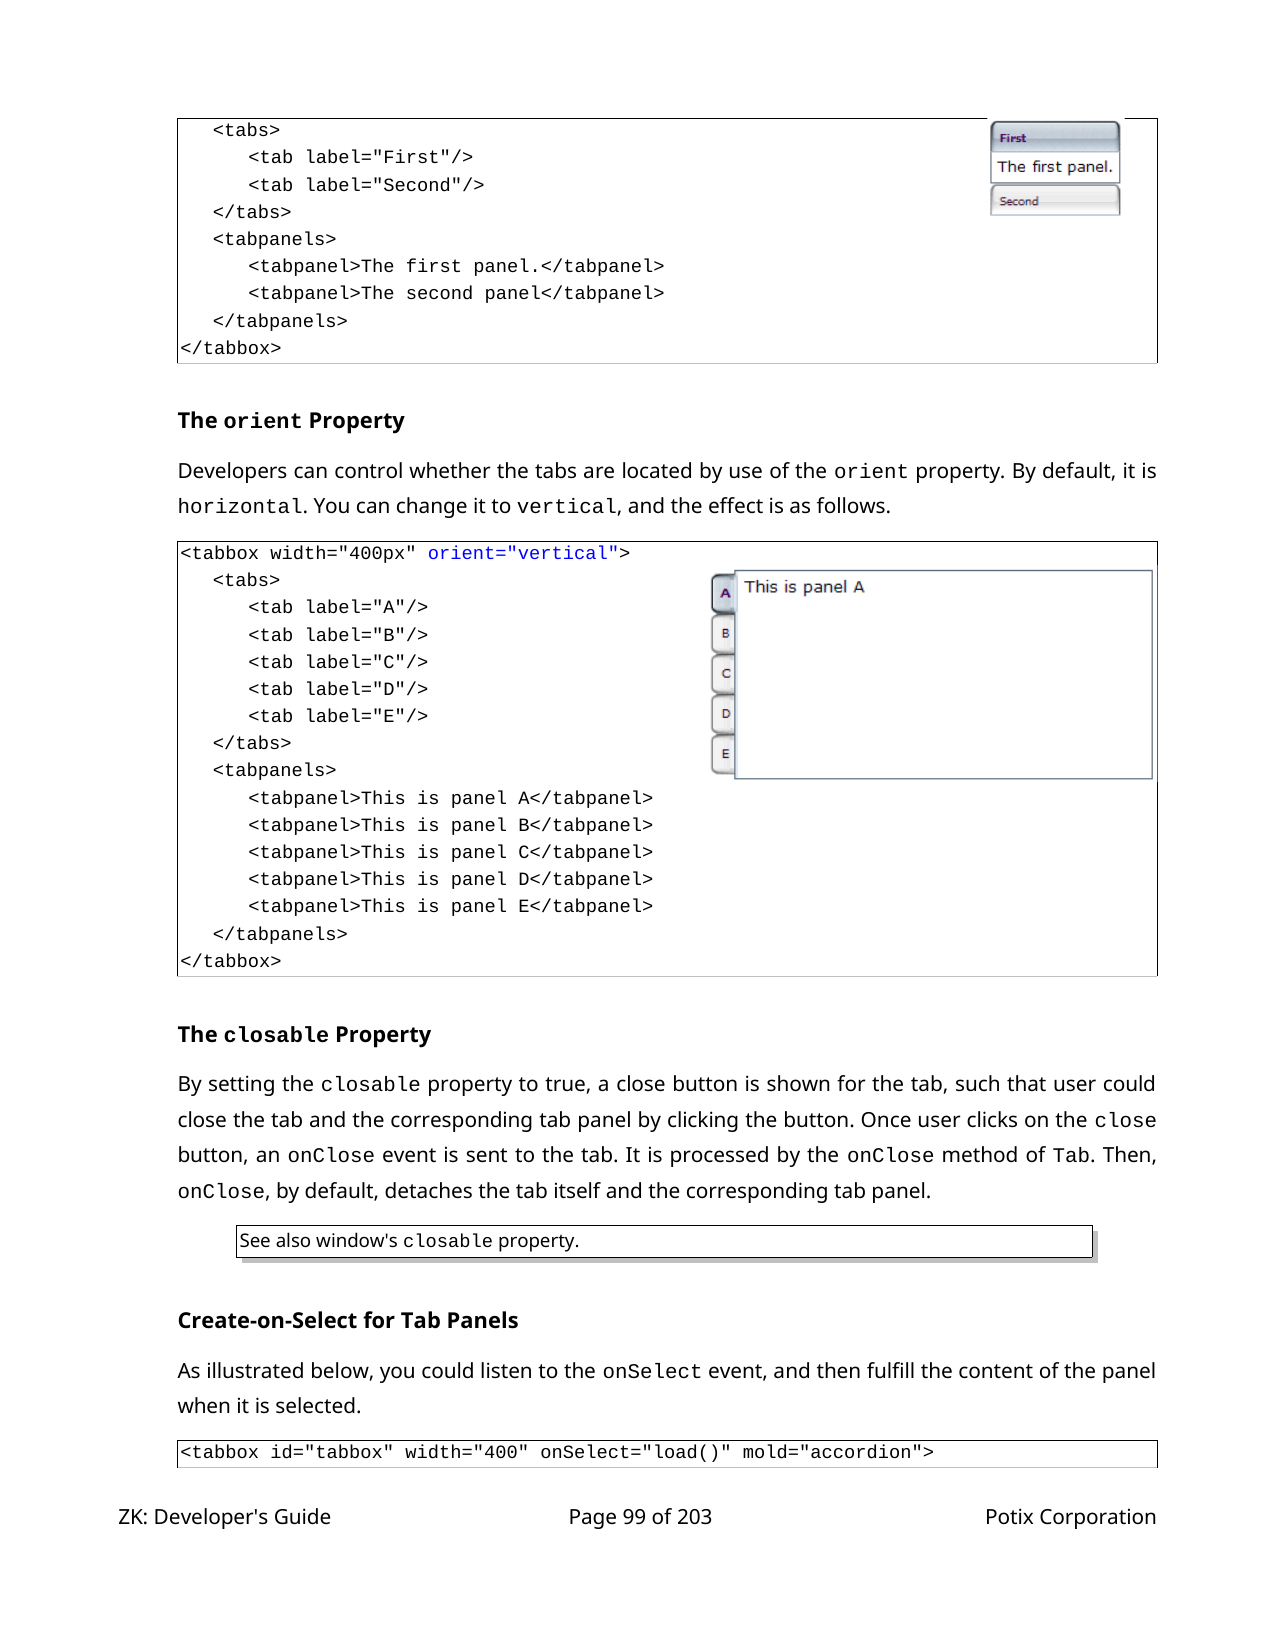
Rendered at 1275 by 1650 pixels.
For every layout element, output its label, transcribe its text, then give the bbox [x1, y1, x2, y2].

text </tabbox> [178, 949, 1157, 976]
text By setting the closable property to true, a close button is shown for the tab, such that user could close the tab and the corresponding tab panel by clicking the button. Once user clicks on the close button, an onClose event is sent to the tab. It is processed by the onClose method of Tab. Then, onClose, by default, detaches the tab itself and the corresponding tab panel. [177, 1069, 1157, 1204]
text <tabs> [178, 119, 987, 142]
subtitle The closable Property [177, 1018, 1157, 1048]
text <tabbox id="tabbox" width="400" onSelect="load()" mold="accordion"> [178, 1441, 1157, 1467]
text [1125, 119, 1157, 142]
text <tabs> [178, 568, 708, 592]
text </tabpanels> [178, 921, 1157, 946]
subtitle Create-on-Select for Tab Panels [177, 1305, 1157, 1335]
text <tab label="A"/> [178, 595, 708, 619]
text <tabpanels> [178, 758, 1157, 783]
text <tab label="C"/> [178, 649, 708, 674]
text <tab label="E"/> [178, 704, 708, 728]
picture [708, 565, 1158, 782]
text </tabpanels> [178, 308, 1157, 333]
text </tabs> [178, 731, 708, 755]
text [1125, 145, 1157, 169]
text <tabbox width="400px" orient="vertical"> [178, 542, 1157, 565]
text As illustrated below, you could listen to the onSelect event, and then fulfill the content of the panel when it is selected. [177, 1356, 1157, 1419]
text [1125, 172, 1157, 197]
text <tabpanels> [178, 227, 1157, 251]
subtitle The orient Property [177, 405, 1157, 436]
text <tabpanel>This is panel D</tabpanel> [178, 867, 1157, 891]
text See also window's closable property. [237, 1226, 1092, 1257]
text </tabs> [178, 200, 1157, 224]
text <tabpanel>This is panel C</tabpanel> [178, 840, 1157, 864]
text <tabpanel>This is panel A</tabpanel> [178, 786, 1157, 810]
text <tab label="B"/> [178, 622, 708, 647]
picture [987, 118, 1125, 218]
text Developers can control whether the tabs are located by use of the orient property. By default, it is horizontal. You can change it to vertical, and the effect is as follows. [177, 456, 1157, 520]
text <tabpanel>The second panel</tabpanel> [178, 281, 1157, 306]
text <tabpanel>This is panel B</tabpanel> [178, 813, 1157, 837]
text <tab label="D"/> [178, 677, 708, 701]
text <tabpanel>This is panel E</tabpanel> [178, 894, 1157, 918]
text </tabbox> [178, 336, 1157, 363]
text <tab label="First"/> [178, 145, 987, 169]
text <tabpanel>The first panel.</tabpanel> [178, 254, 1157, 278]
text <tab label="Second"/> [178, 172, 987, 197]
